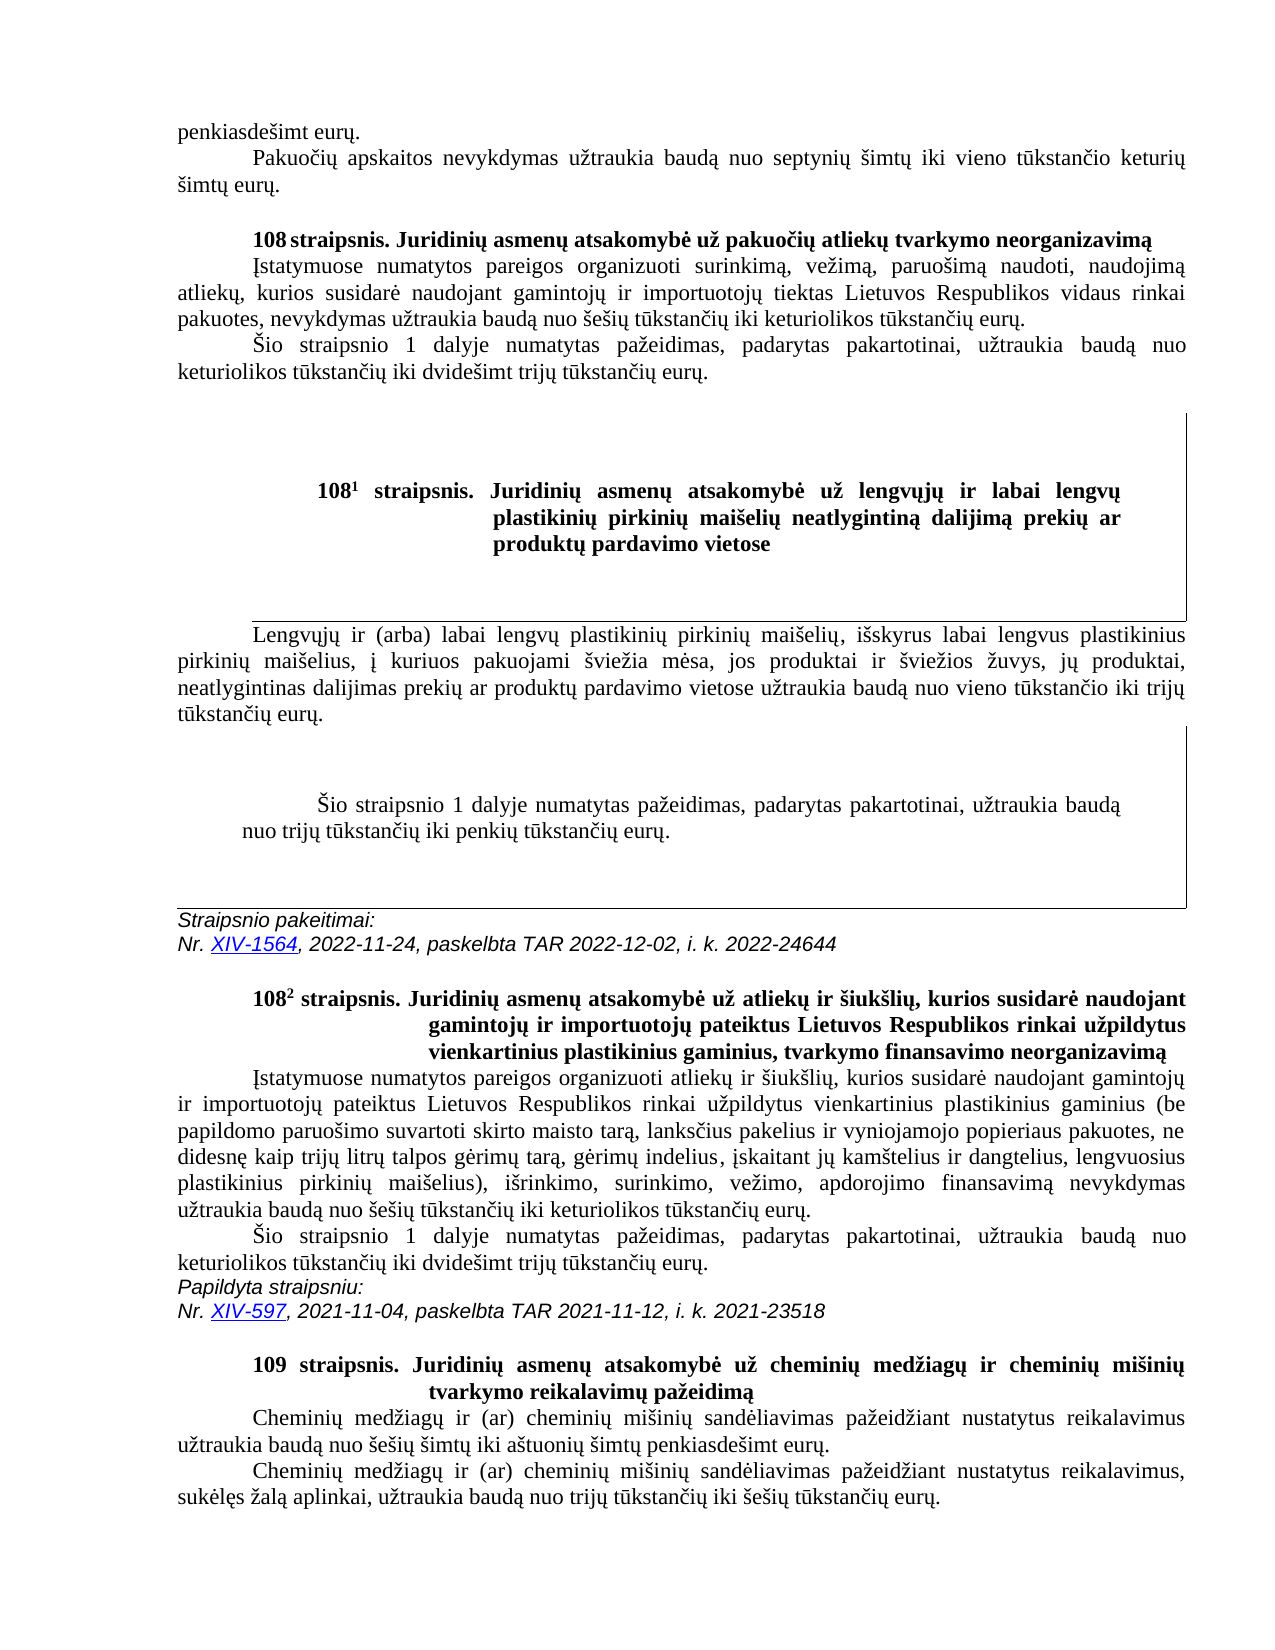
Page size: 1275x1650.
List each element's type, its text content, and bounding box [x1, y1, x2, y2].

text Nr. XIV-597, 2021-11-04, paskelbta TAR 2021-11-12, i. k. 2021-23518 [177, 1299, 1186, 1323]
text Straipsnio pakeitimai: [177, 908, 1186, 932]
text Nr. XIV-1564, 2022-11-24, paskelbta TAR 2022-12-02, i. k. 2022-24644 [177, 932, 1186, 956]
text Įstatymuose numatytos pareigos organizuoti surinkimą, vežimą, paruošimą naudoti, naudojimą atliekų, kurios susidarė naudojant gamintojų ir importuotojų tiektas Lietuvos Respublikos vidaus rinkai pakuotes, nevykdymas užtraukia baudą nuo šešių tūkstančių iki keturiolikos tūkstančių eurų. [177, 252, 1186, 331]
text Įstatymuose numatytos pareigos organizuoti atliekų ir šiukšlių, kurios susidarė naudojant gamintojų ir importuotojų pateiktus Lietuvos Respublikos rinkai užpildytus vienkartinius plastikinius gaminius (be papildomo paruošimo suvartoti skirto maisto tarą, lanksčius pakelius ir vyniojamojo popieriaus pakuotes, ne didesnę kaip trijų litrų talpos gėrimų tarą, gėrimų indelius, įskaitant jų kamštelius ir dangtelius, lengvuosius plastikinius pirkinių maišelius), išrinkimo, surinkimo, vežimo, apdorojimo finansavimą nevykdymas užtraukia baudą nuo šešių tūkstančių iki keturiolikos tūkstančių eurų. [177, 1064, 1186, 1222]
text Šio straipsnio 1 dalyje numatytas pažeidimas, padarytas pakartotinai, užtraukia baudą nuo keturiolikos tūkstančių iki dvidešimt trijų tūkstančių eurų. [177, 331, 1186, 384]
text Šio straipsnio 1 dalyje numatytas pažeidimas, padarytas pakartotinai, užtraukia baudą nuo keturiolikos tūkstančių iki dvidešimt trijų tūkstančių eurų. [177, 1222, 1186, 1275]
text 1081 straipsnis. Juridinių asmenų atsakomybė už lengvųjų ir labai lengvų plastikinių pirkinių maišelių neatlygintiną dalijimą prekių ar produktų pardavimo vietose [252, 413, 1186, 621]
text Papildyta straipsniu: [177, 1275, 1186, 1299]
text Cheminių medžiagų ir (ar) cheminių mišinių sandėliavimas pažeidžiant nustatytus reikalavimus, sukėlęs žalą aplinkai, užtraukia baudą nuo trijų tūkstančių iki šešių tūkstančių eurų. [177, 1457, 1186, 1510]
text Pakuočių apskaitos nevykdymas užtraukia baudą nuo septynių šimtų iki vieno tūkstančio keturių šimtų eurų. [177, 144, 1186, 197]
text Cheminių medžiagų ir (ar) cheminių mišinių sandėliavimas pažeidžiant nustatytus reikalavimus užtraukia baudą nuo šešių šimtų iki aštuonių šimtų penkiasdešimt eurų. [177, 1404, 1186, 1457]
text 108 straipsnis. Juridinių asmenų atsakomybė už pakuočių atliekų tvarkymo neorganizavimą [252, 226, 1186, 252]
text penkiasdešimt eurų. [177, 118, 1186, 144]
text Šio straipsnio 1 dalyje numatytas pažeidimas, padarytas pakartotinai, užtraukia baudą nuo trijų tūkstančių iki penkių tūkstančių eurų. [177, 726, 1186, 908]
text 109 straipsnis. Juridinių asmenų atsakomybė už cheminių medžiagų ir cheminių mišinių tvarkymo reikalavimų pažeidimą [252, 1352, 1186, 1404]
text 1082 straipsnis. Juridinių asmenų atsakomybė už atliekų ir šiukšlių, kurios susidarė naudojant gamintojų ir importuotojų pateiktus Lietuvos Respublikos rinkai užpildytus vienkartinius plastikinius gaminius, tvarkymo finansavimo neorganizavimą [252, 985, 1186, 1064]
text Lengvųjų ir (arba) labai lengvų plastikinių pirkinių maišelių, išskyrus labai lengvus plastikinius pirkinių maišelius, į kuriuos pakuojami šviežia mėsa, jos produktai ir šviežios žuvys, jų produktai, neatlygintinas dalijimas prekių ar produktų pardavimo vietose užtraukia baudą nuo vieno tūkstančio iki trijų tūkstančių eurų. [177, 621, 1186, 726]
